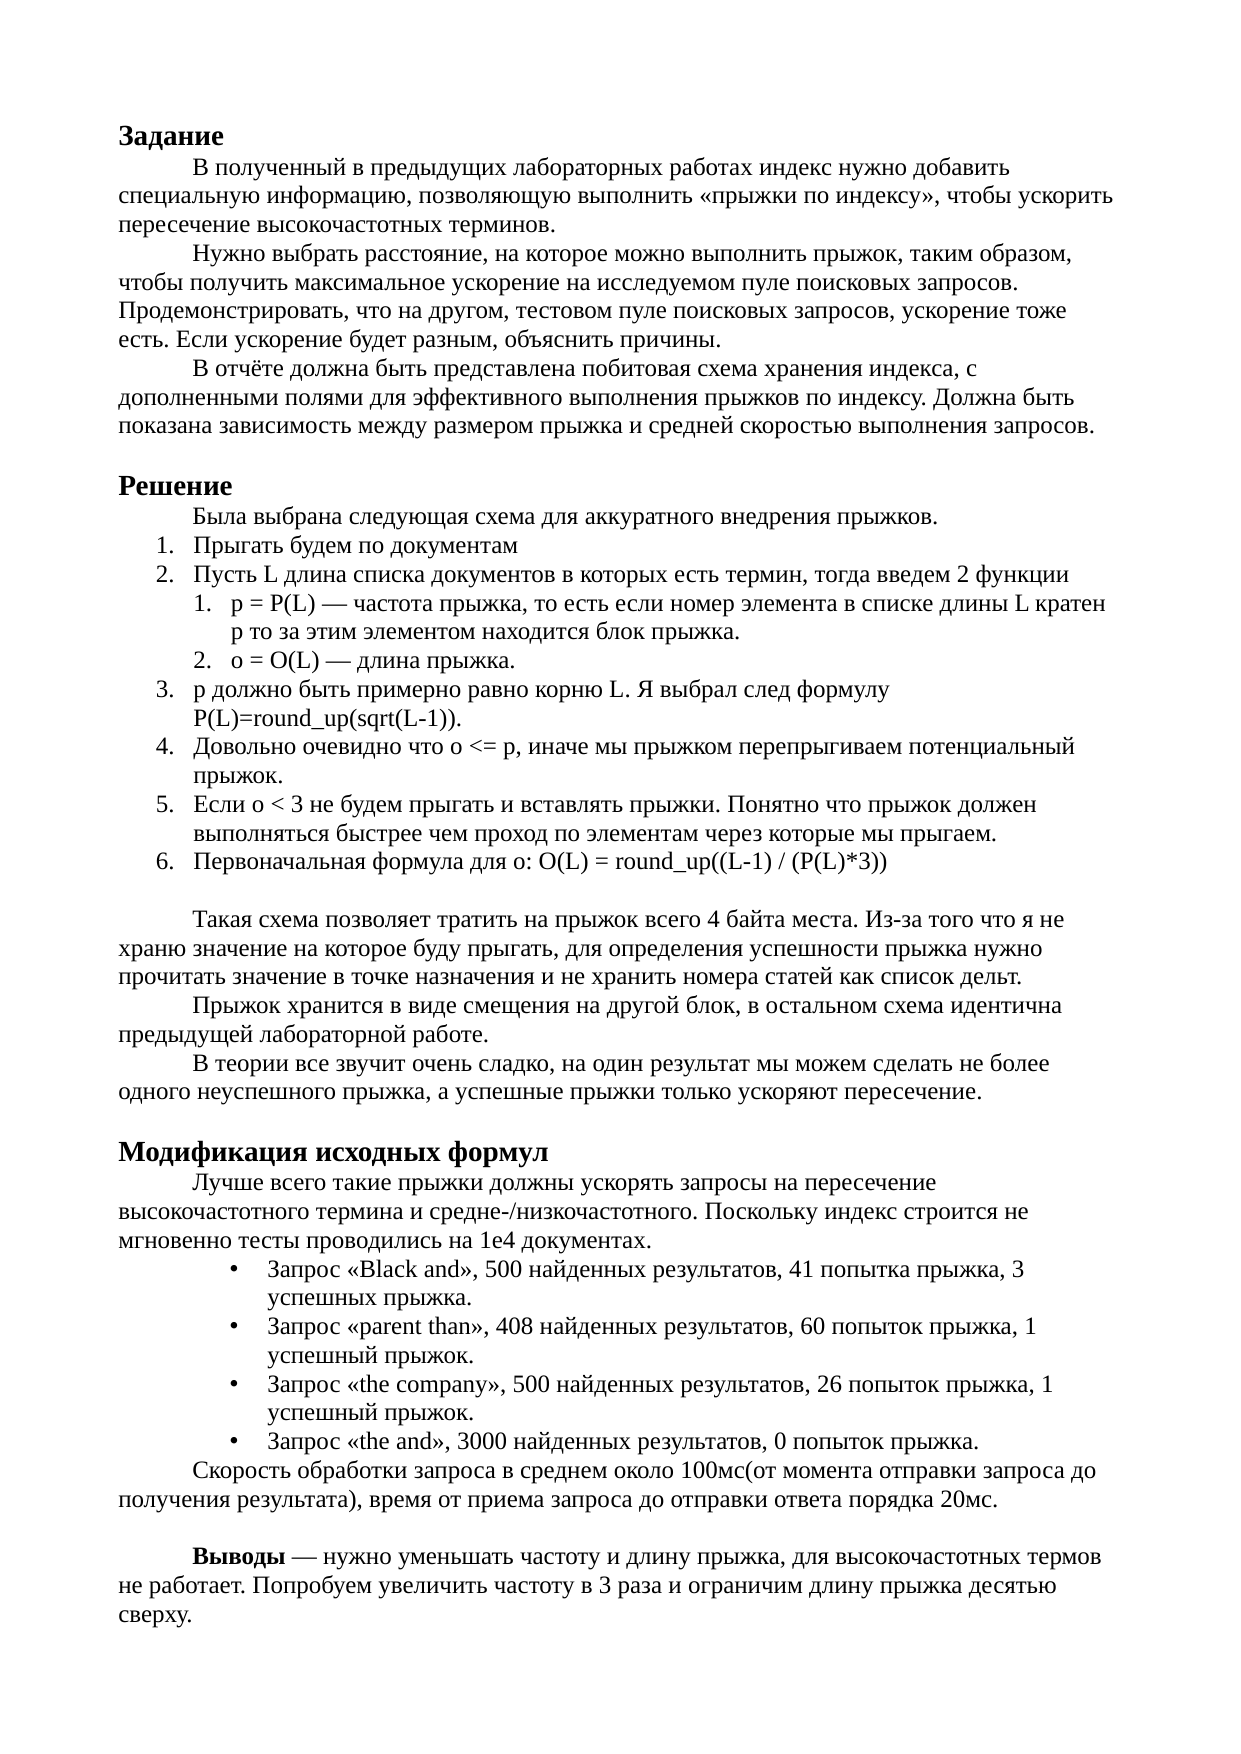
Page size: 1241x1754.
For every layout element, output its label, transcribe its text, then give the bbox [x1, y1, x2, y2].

text Такая схема позволяет тратить на прыжок всего 4 байта места. Из-за того что я не храню значение на которое буду прыгать, для определения успешности прыжка нужно прочитать значение в точке назначения и не хранить номера статей как список дельт. [118, 904, 1122, 990]
list Запрос «parent than», 408 найденных результатов, 60 попыток прыжка, 1 успешный прыжок. [229, 1311, 1122, 1369]
list Довольно очевидно что o <= p, иначе мы прыжком перепрыгиваем потенциальный прыжок. [156, 731, 1122, 789]
text В теории все звучит очень сладко, на один результат мы можем сделать не более одного неуспешного прыжка, а успешные прыжки только ускоряют пересечение. [118, 1048, 1122, 1105]
text Скорость обработки запроса в среднем около 100мс(от момента отправки запроса до получения результата), время от приема запроса до отправки ответа порядка 20мс. [118, 1455, 1122, 1512]
text Лучше всего такие прыжки должны ускорять запросы на пересечение высокочастотного термина и средне-/низкочастотного. Поскольку индекс строится не мгновенно тесты проводились на 1е4 документах. [118, 1167, 1122, 1254]
text В отчёте должна быть представлена побитовая схема хранения индекса, с дополненными полями для эффективного выполнения прыжков по индексу. Должна быть показана зависимость между размером прыжка и средней скоростью выполнения запросов. [118, 353, 1122, 439]
text Модификация исходных формул [118, 1134, 1122, 1167]
list Запрос «the and», 3000 найденных результатов, 0 попыток прыжка. [229, 1426, 1122, 1455]
text Нужно выбрать расстояние, на которое можно выполнить прыжок, таким образом, чтобы получить максимальное ускорение на исследуемом пуле поисковых запросов. Продемонстрировать, что на другом, тестовом пуле поисковых запросов, ускорение тоже есть. Если ускорение будет разным, объяснить причины. [118, 238, 1122, 353]
list Прыгать будем по документам [156, 530, 1122, 559]
list Запрос «the company», 500 найденных результатов, 26 попыток прыжка, 1 успешный прыжок. [229, 1369, 1122, 1426]
list Если o < 3 не будем прыгать и вставлять прыжки. Понятно что прыжок должен выполняться быстрее чем проход по элементам через которые мы прыгаем. [156, 789, 1122, 846]
text Задание [118, 118, 1122, 152]
list o = O(L) — длина прыжка. [193, 645, 1122, 674]
text Прыжок хранится в виде смещения на другой блок, в остальном схема идентична предыдущей лабораторной работе. [118, 990, 1122, 1048]
list p = P(L) — частота прыжка, то есть если номер элемента в списке длины L кратен p то за этим элементом находится блок прыжка. [193, 588, 1122, 645]
list p должно быть примерно равно корню L. Я выбрал след формулу P(L)=round_up(sqrt(L-1)). [156, 674, 1122, 731]
list Первоначальная формула для o: O(L) = round_up((L-1) / (P(L)*3)) [156, 846, 1122, 875]
text Выводы — нужно уменьшать частоту и длину прыжка, для высокочастотных термов не работает. Попробуем увеличить частоту в 3 раза и ограничим длину прыжка десятью сверху. [118, 1541, 1122, 1627]
text Была выбрана следующая схема для аккуратного внедрения прыжков. [118, 501, 1122, 530]
list Пусть L длина списка документов в которых есть термин, тогда введем 2 функции [156, 559, 1122, 588]
list Запрос «Black and», 500 найденных результатов, 41 попытка прыжка, 3 успешных прыжка. [229, 1254, 1122, 1311]
text Решение [118, 468, 1122, 501]
text В полученный в предыдущих лабораторных работах индекс нужно добавить специальную информацию, позволяющую выполнить «прыжки по индексу», чтобы ускорить пересечение высокочастотных терминов. [118, 152, 1122, 238]
